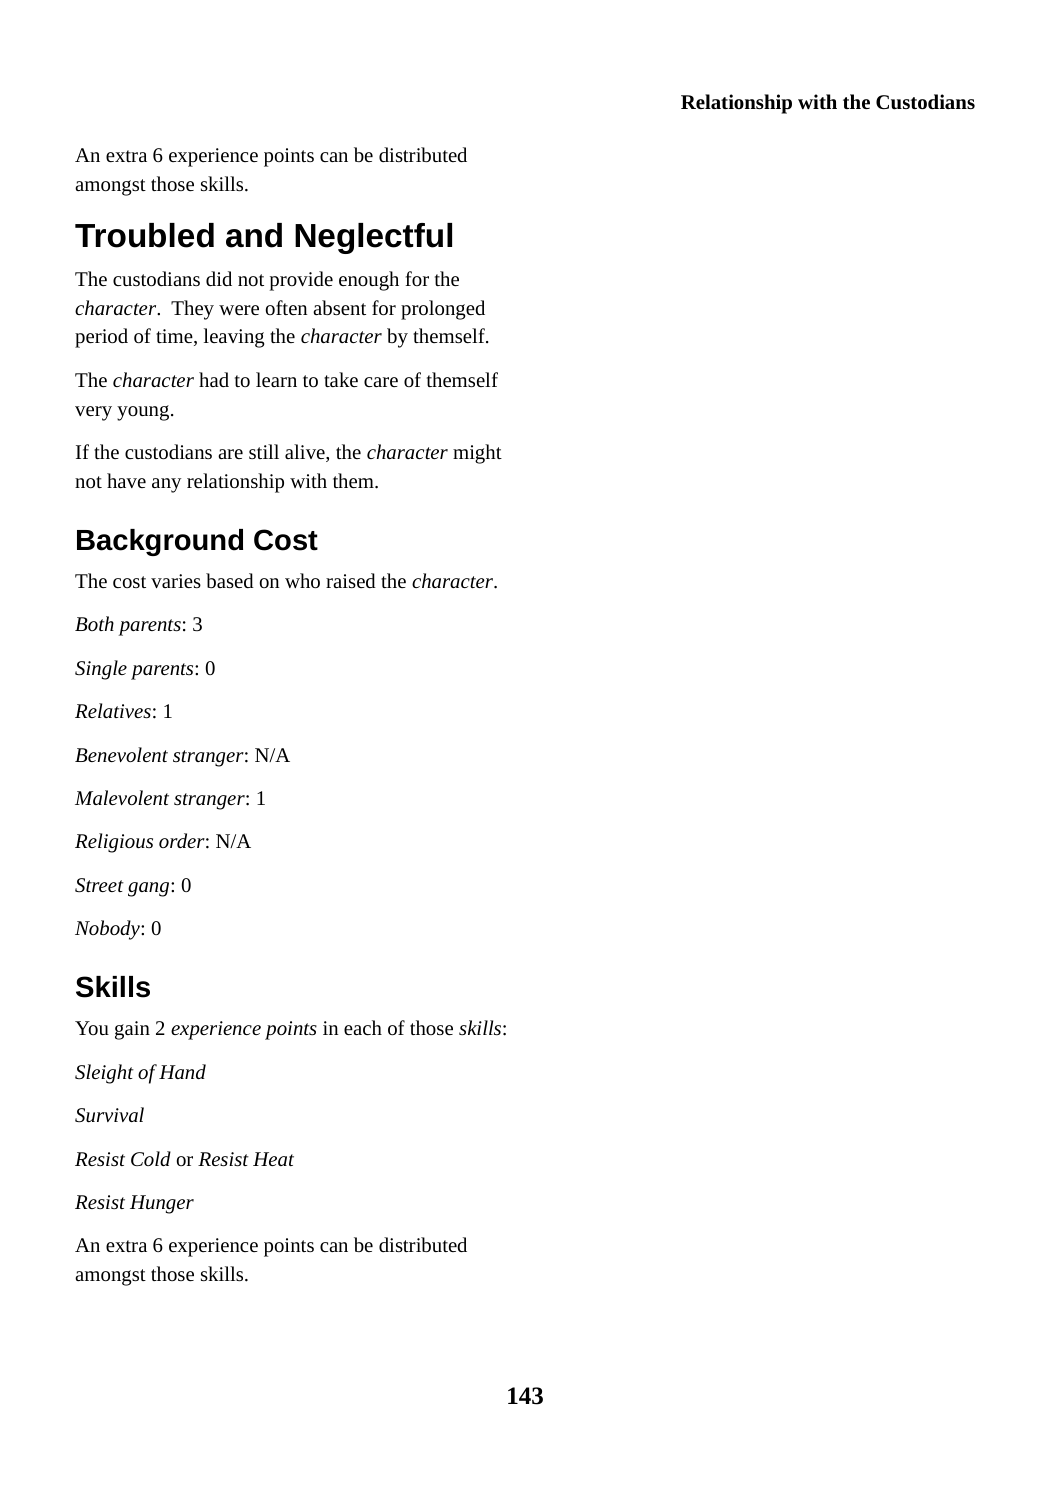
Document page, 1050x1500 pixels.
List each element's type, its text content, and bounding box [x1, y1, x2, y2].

text Survival [75, 1103, 522, 1127]
text Benevolent stranger: N/A [75, 742, 522, 767]
text An extra 6 experience points can be distributed amongst those skills. [75, 143, 522, 196]
text Malevolent stranger: 1 [75, 786, 522, 810]
text Resist Hunger [75, 1190, 522, 1214]
text Both parents: 3 [75, 612, 522, 636]
text Street gang: 0 [75, 873, 522, 897]
text Single parents: 0 [75, 656, 522, 680]
subtitle Skills [75, 970, 522, 1004]
text An extra 6 experience points can be distributed amongst those skills. [75, 1233, 522, 1286]
text Resist Cold or Resist Heat [75, 1146, 522, 1171]
text The custodians did not provide enough for the character. They were often absent for prolonged period of time, leaving the character by themself. [75, 267, 522, 348]
subtitle Background Cost [75, 523, 522, 556]
subtitle Troubled and Neglectful [75, 216, 522, 254]
text If the custodians are still alive, the character might not have any relationship with them. [75, 440, 522, 493]
text You gain 2 experience points in each of those skills: [75, 1016, 522, 1040]
text Sleight of Hand [75, 1059, 522, 1084]
text The character had to learn to take care of themself very young. [75, 368, 522, 421]
text Relatives: 1 [75, 699, 522, 723]
text The cost varies based on who raised the character. [75, 569, 522, 593]
text Religious order: N/A [75, 829, 522, 853]
text Nobody: 0 [75, 916, 522, 940]
